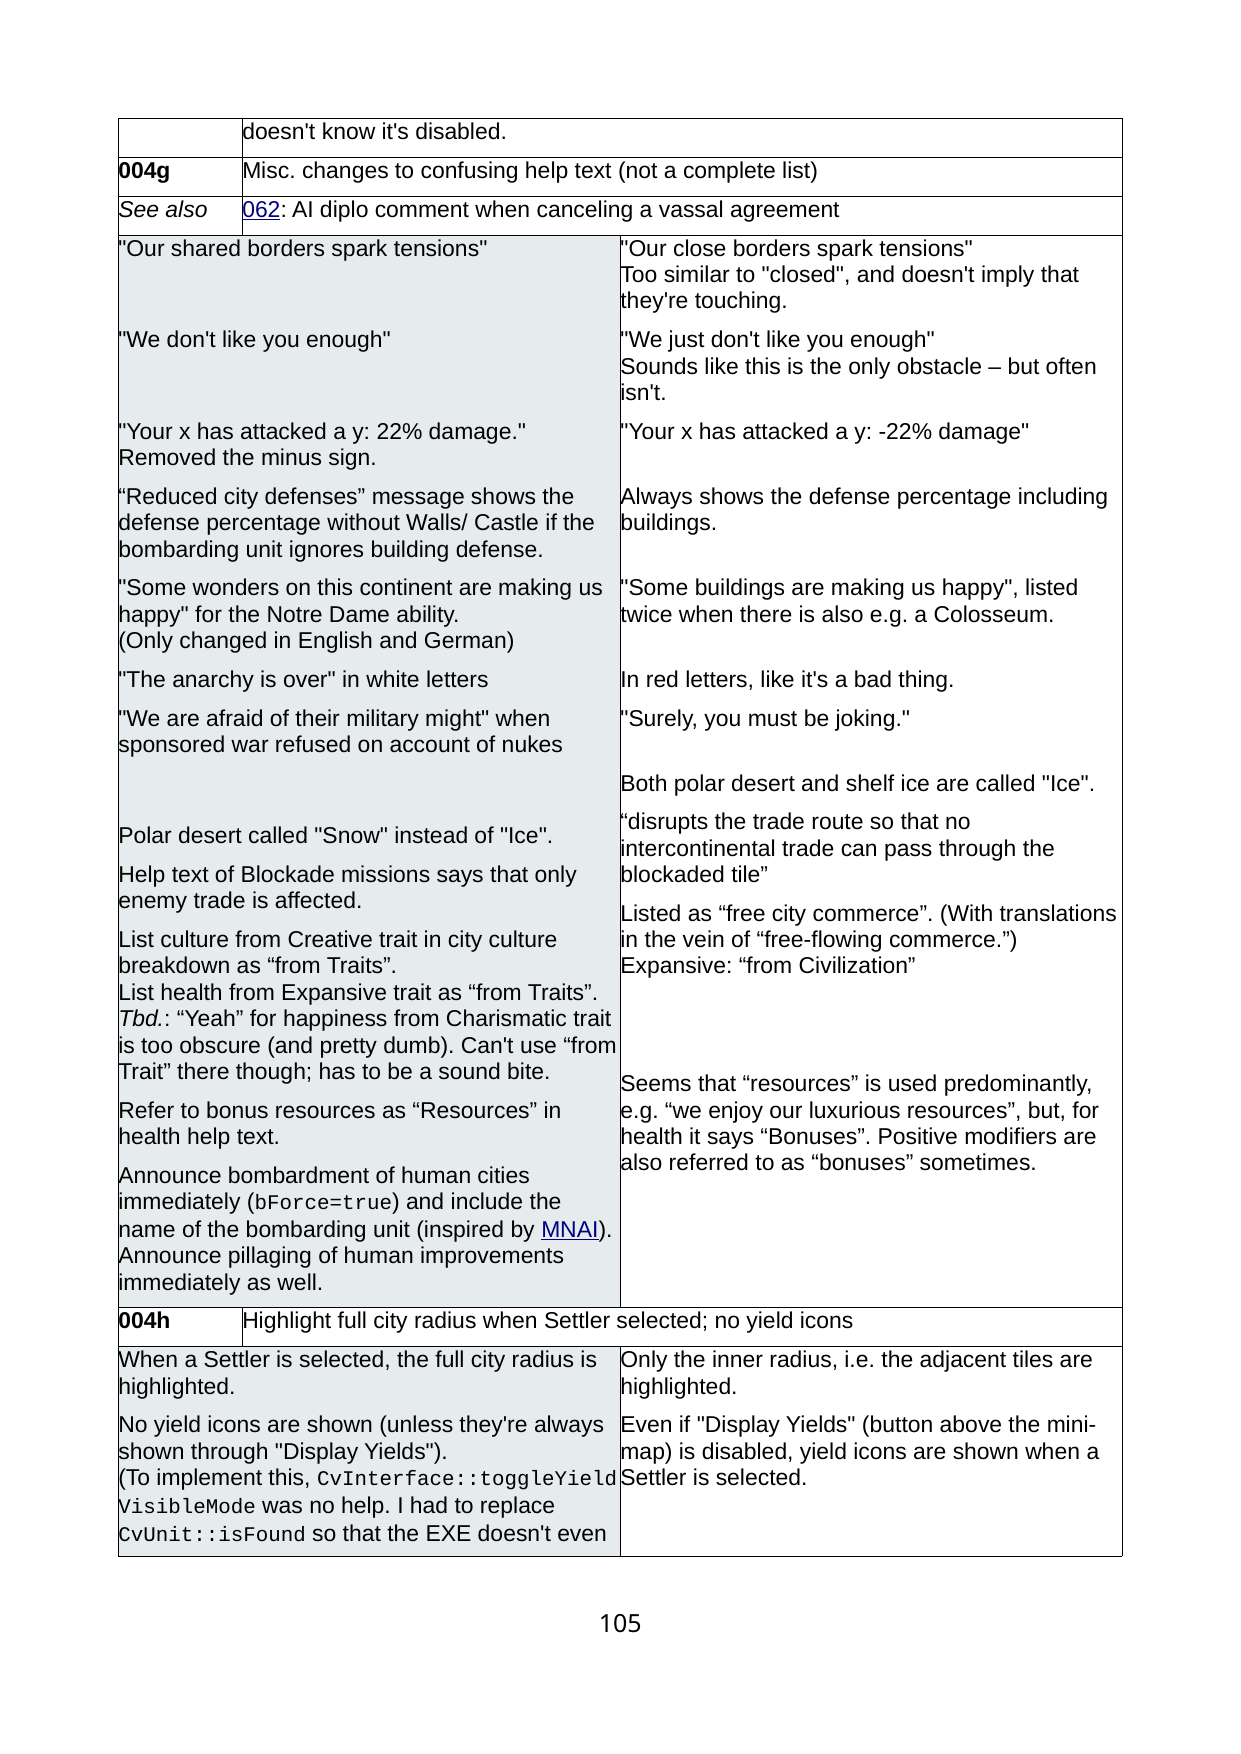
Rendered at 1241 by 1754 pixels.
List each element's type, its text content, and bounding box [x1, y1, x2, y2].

table_cell 062: AI diplo comment when canceling a vassal agreement [243, 197, 1122, 235]
table_cell 004g [119, 158, 242, 196]
table_cell Only the inner radius, i.e. the adjacent tiles are highlighted. Even if "Display Yields" (button above the mini-map) is disabled, yield icons are shown when a Settler is selected. [621, 1347, 1122, 1556]
table_cell Misc. changes to confusing help text (not a complete list) [243, 158, 1122, 196]
table_cell Highlight full city radius when Settler selected; no yield icons [243, 1308, 1122, 1346]
table_cell doesn't know it's disabled. [243, 119, 1122, 157]
table_cell "Our shared borders spark tensions" "We don't like you enough" "Your x has attacked a y: 22% damage." Removed the minus sign. “Reduced city defenses” message shows the defense percentage without Walls/ Castle if the bombarding unit ignores building defense. "Some wonders on this continent are making us happy" for the Notre Dame ability. (Only changed in English and German) "The anarchy is over" in white letters "We are afraid of their military might" when sponsored war refused on account of nukes Polar desert called "Snow" instead of "Ice". Help text of Blockade missions says that only enemy trade is affected. List culture from Creative trait in city culture breakdown as “from Traits”. List health from Expansive trait as “from Traits”. Tbd.: “Yeah” for happiness from Charismatic trait is too obscure (and pretty dumb). Can't use “from Trait” there though; has to be a sound bite. Refer to bonus resources as “Resources” in health help text. Announce bombardment of human cities immediately (bForce=true) and include the name of the bombarding unit (inspired by MNAI). Announce pillaging of human improvements immediately as well. [119, 236, 620, 1307]
table_cell "Our close borders spark tensions" Too similar to "closed", and doesn't imply that they're touching. "We just don't like you enough" Sounds like this is the only obstacle – but often isn't. "Your x has attacked a y: -22% damage" Always shows the defense percentage including buildings. "Some buildings are making us happy", listed twice when there is also e.g. a Colosseum. In red letters, like it's a bad thing. "Surely, you must be joking." Both polar desert and shelf ice are called "Ice". “disrupts the trade route so that no intercontinental trade can pass through the blockaded tile” Listed as “free city commerce”. (With translations in the vein of “free-flowing commerce.”) Expansive: “from Civilization” Seems that “resources” is used predominantly, e.g. “we enjoy our luxurious resources”, but, for health it says “Bonuses”. Positive modifiers are also referred to as “bonuses” sometimes. [621, 236, 1122, 1307]
table_cell 004h [119, 1308, 242, 1346]
table_cell When a Settler is selected, the full city radius is highlighted. No yield icons are shown (unless they're always shown through "Display Yields"). (To implement this, CvInterface::toggleYield VisibleMode was no help. I had to replace CvUnit::isFound so that the EXE doesn't even [119, 1347, 620, 1556]
table_cell See also [119, 197, 242, 235]
table_cell [119, 119, 242, 157]
